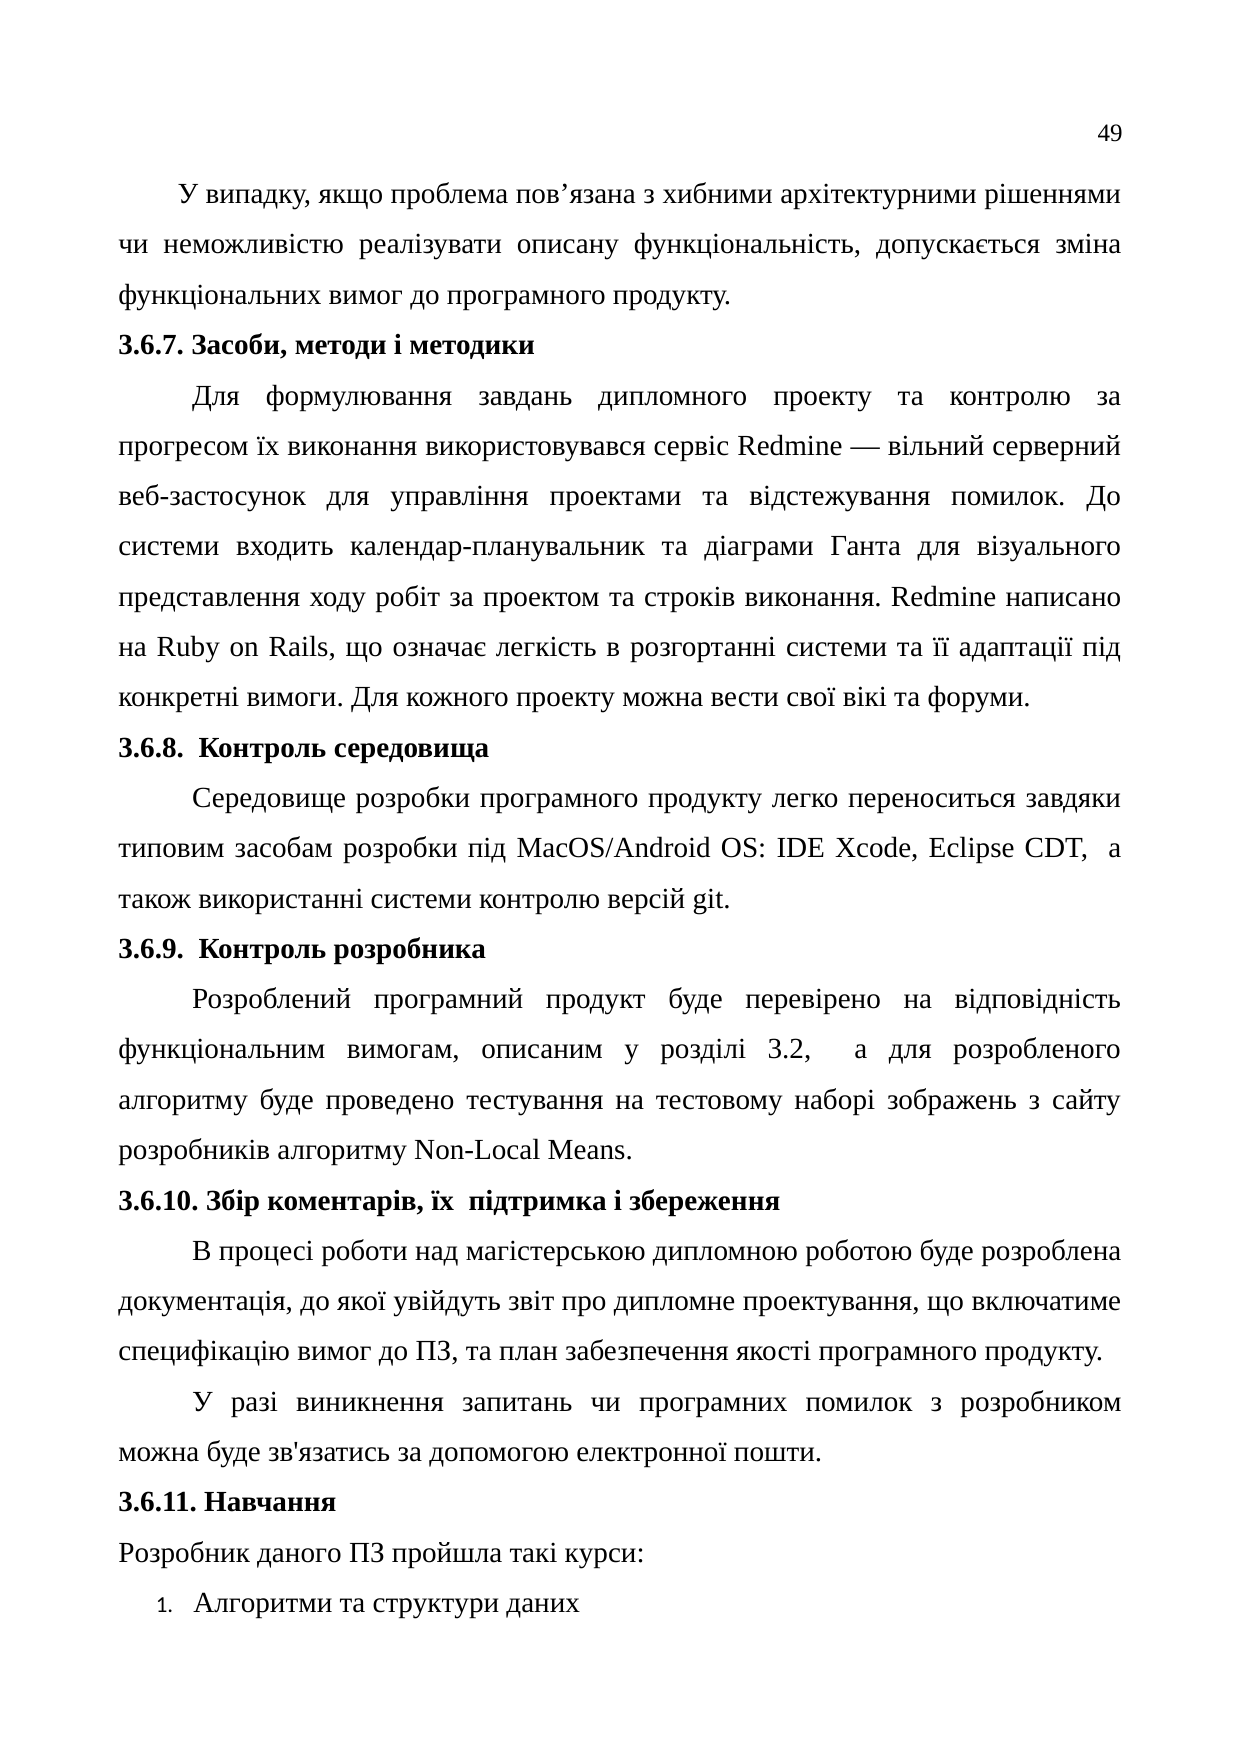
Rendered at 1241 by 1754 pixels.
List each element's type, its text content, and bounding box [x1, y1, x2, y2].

subtitle 3.6.9. Контроль розробника [118, 931, 1122, 964]
text В процесі роботи над магістерською дипломною роботою буде розроблена документація, до якої увійдуть звіт про дипломне проектування, що включатиме специфікацію вимог до ПЗ, та план забезпечення якості програмного продукту. [118, 1233, 1122, 1367]
subtitle 3.6.8. Контроль середовища [118, 730, 1122, 763]
text Середовище розробки програмного продукту легко переноситься завдяки типовим засобам розробки під MacOS/Android OS: IDE Xcode, Eclipse CDT, а також використанні системи контролю версій git. [118, 780, 1122, 914]
text Розроблений програмний продукт буде перевірено на відповідність функціональним вимогам, описаним у розділі 3.2, а для розробленого алгоритму буде проведено тестування на тестовому наборі зображень з сайту розробників алгоритму Non-Local Means. [118, 981, 1122, 1166]
subtitle 3.6.10. Збір коментарів, їх підтримка і збереження [118, 1183, 1122, 1216]
text Розробник даного ПЗ пройшла такі курси: [118, 1535, 1122, 1568]
text У випадку, якщо проблема пов’язана з хибними архітектурними рішеннями чи неможливістю реалізувати описану функціональність, допускається зміна функціональних вимог до програмного продукту. [118, 176, 1122, 311]
text У разі виникнення запитань чи програмних помилок з розробником можна буде зв'язатись за допомогою електронної пошти. [118, 1384, 1122, 1468]
text Для формулювання завдань дипломного проекту та контролю за прогресом їх виконання використовувався сервіс Redmine — вільний серверний веб-застосунок для управління проектами та відстежування помилок. До системи входить календар-планувальник та діаграми Ганта для візуального представлення ходу робіт за проектом та строків виконання. Redmine написано на Ruby on Rails, що означає легкість в розгортанні системи та її адаптації під конкретні вимоги. Для кожного проекту можна вести свої вікі та форуми. [118, 378, 1122, 713]
subtitle 3.6.7. Засоби, методи і методики [118, 327, 1122, 361]
list Алгоритми та структури даних [156, 1585, 1122, 1619]
subtitle 3.6.11. Навчання [118, 1484, 1122, 1518]
